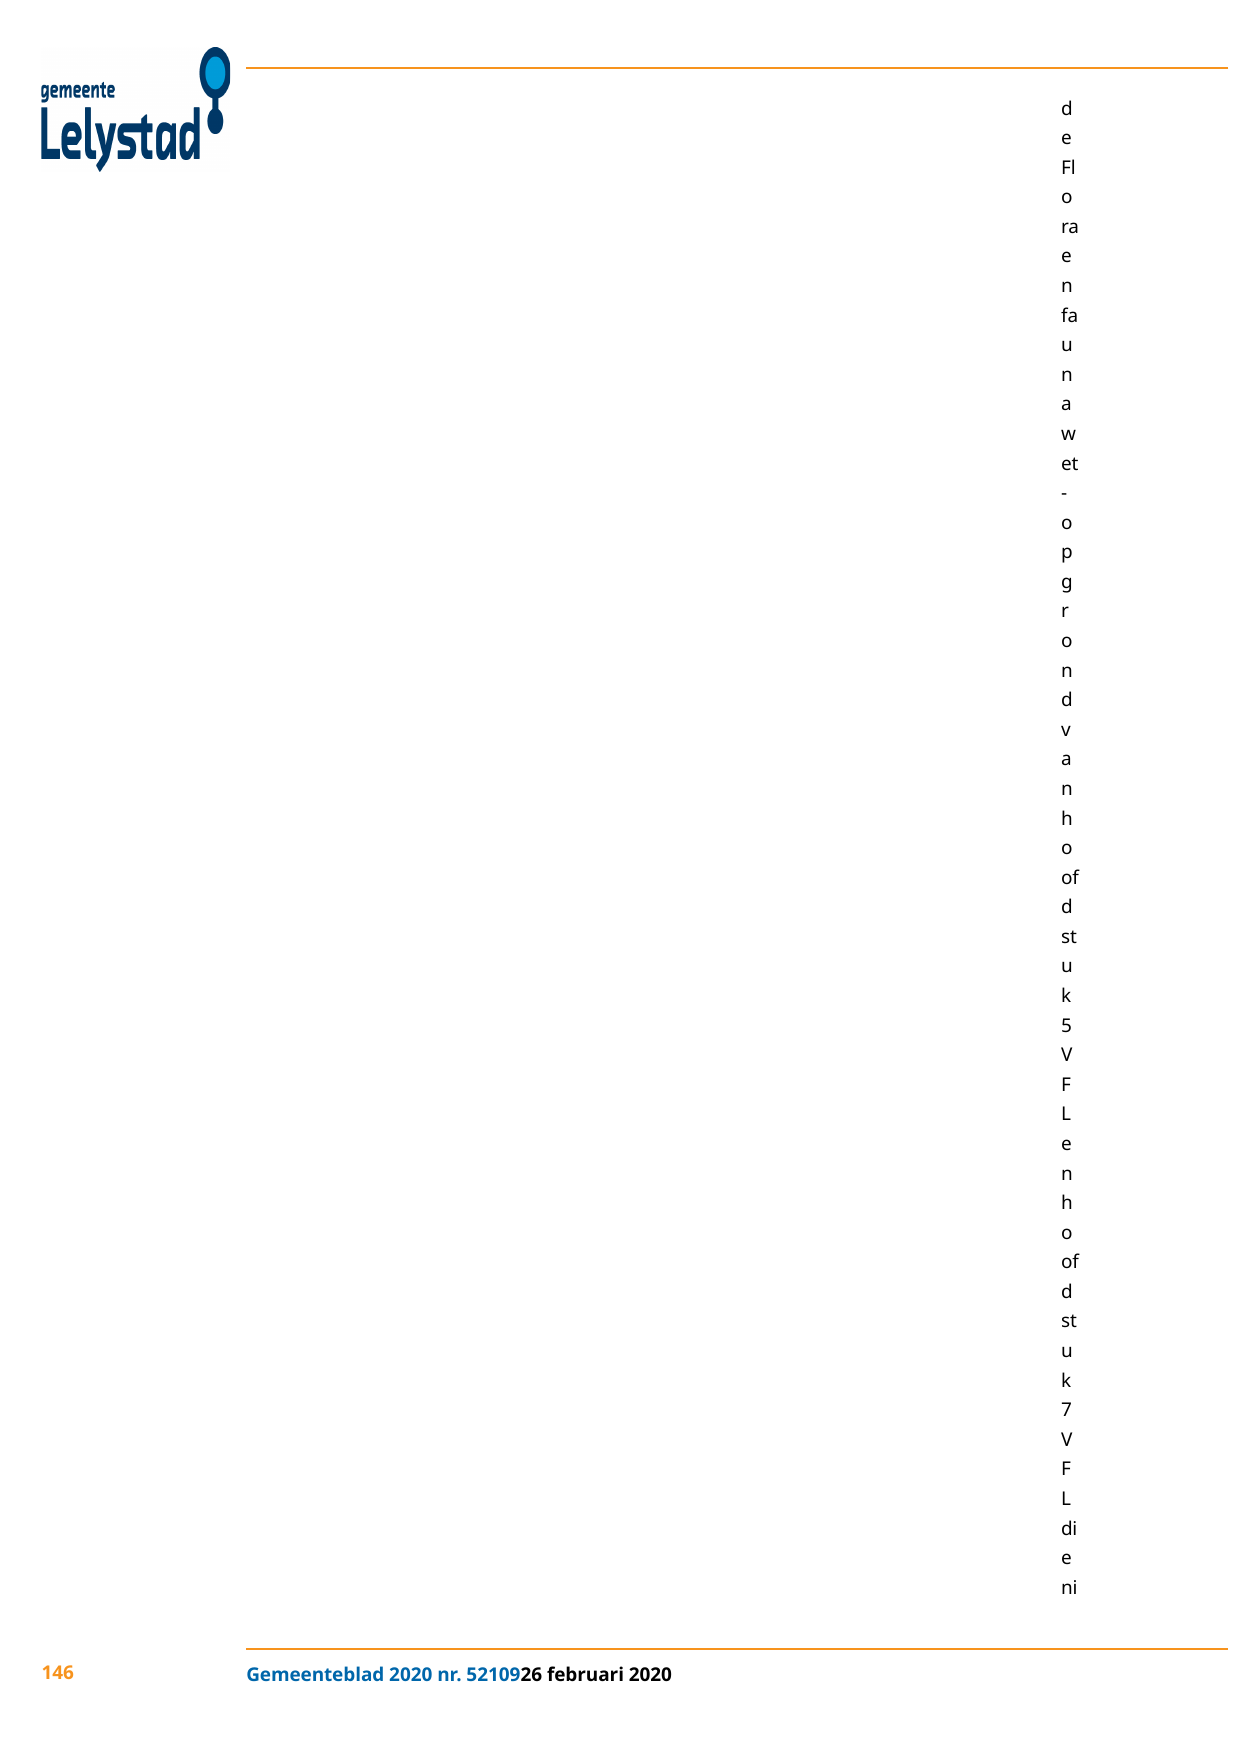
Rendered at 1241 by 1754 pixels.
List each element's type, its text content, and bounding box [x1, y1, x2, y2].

table_cell [447, 95, 483, 1600]
table_cell de Flora en faunawet -op grond van hoofdstuk 5 VFL en hoofdstuk 7 VFL die ni [1061, 95, 1079, 1600]
picture [41, 47, 231, 172]
table_cell [248, 95, 284, 1600]
table_cell [754, 95, 826, 1600]
table_cell [880, 95, 952, 1600]
table_cell [700, 95, 754, 1600]
table_cell [1007, 95, 1061, 1600]
table_cell [826, 95, 880, 1600]
table_cell [284, 95, 447, 1600]
table_cell [953, 95, 1007, 1600]
table_cell [483, 95, 699, 1600]
